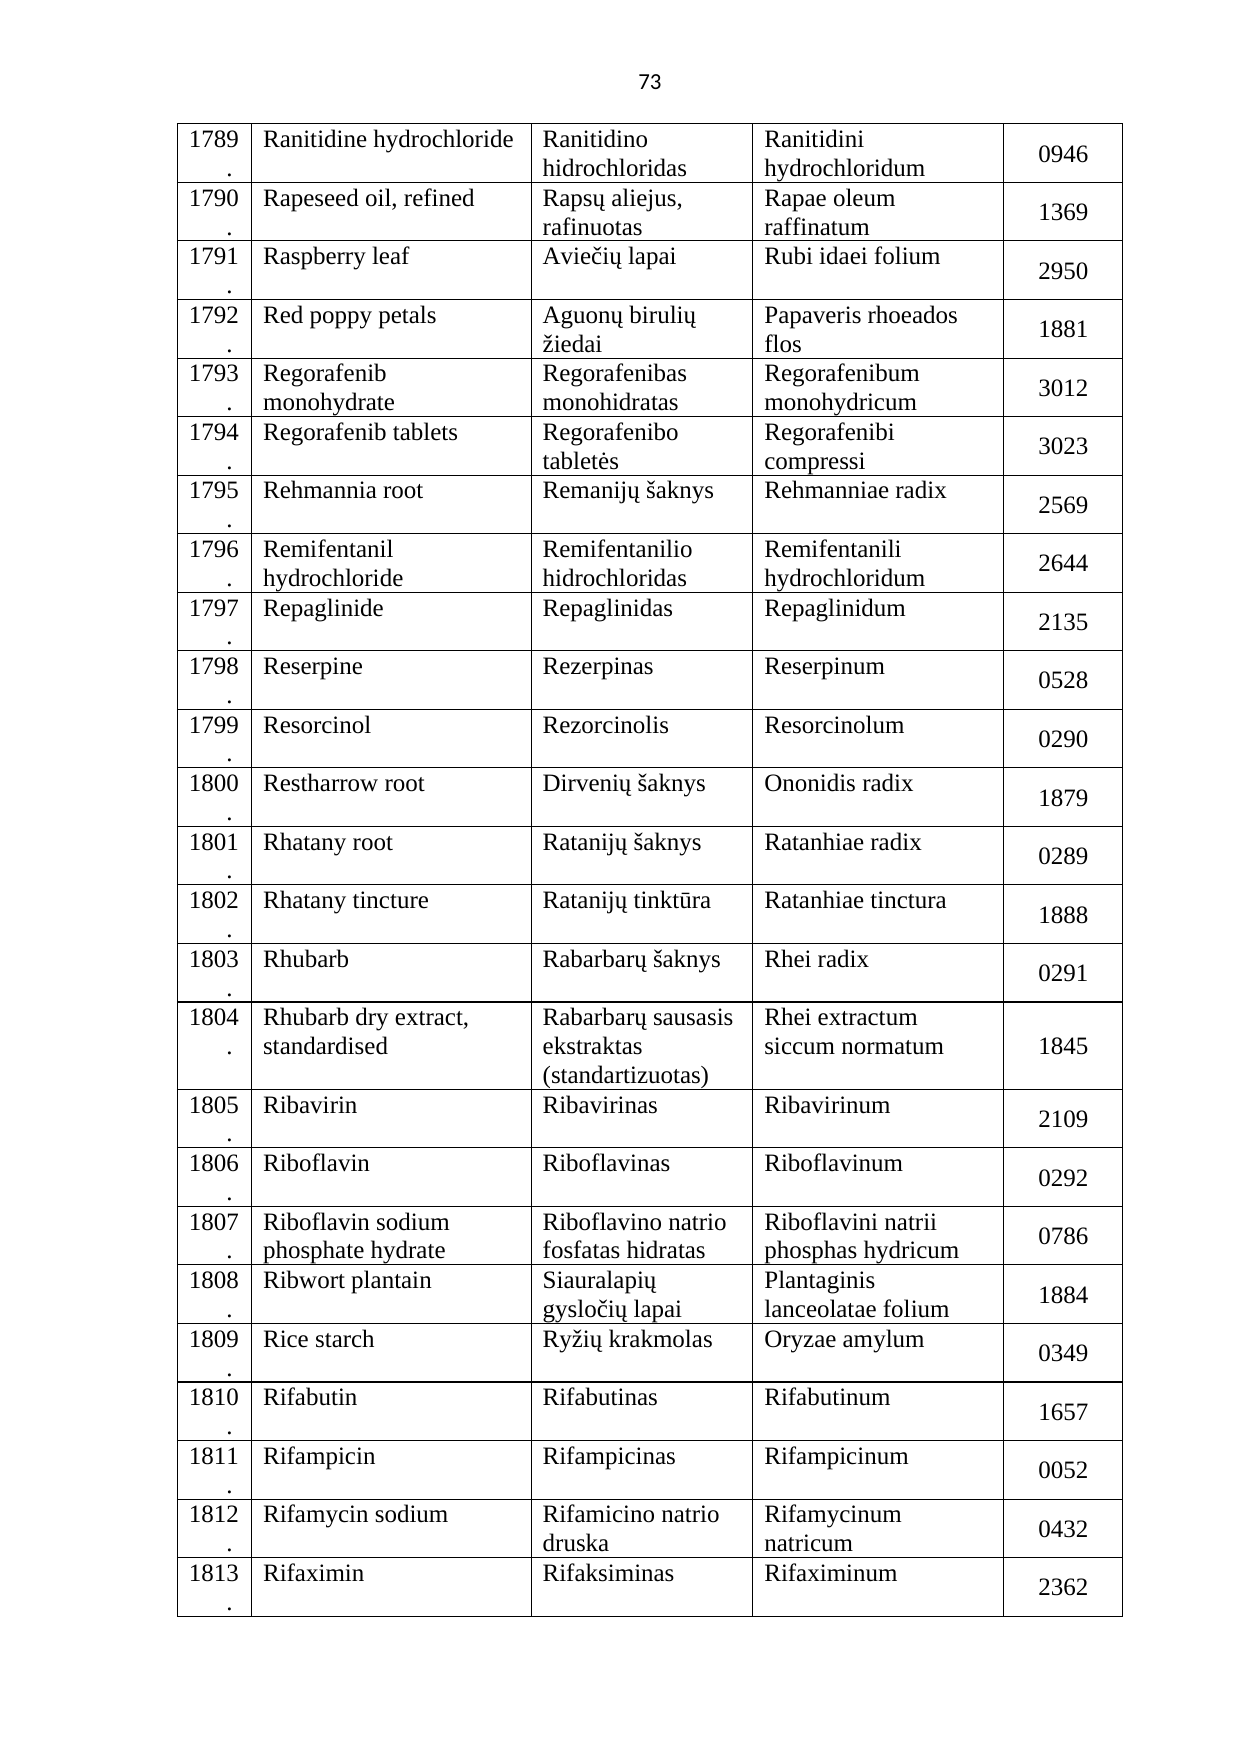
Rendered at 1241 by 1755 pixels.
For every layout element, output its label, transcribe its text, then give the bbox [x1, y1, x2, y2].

table_cell 1792. [178, 300, 251, 357]
table_cell Reserpinum [753, 651, 1003, 709]
table_cell 1790. [178, 183, 251, 240]
table_cell 1881 [1004, 300, 1122, 357]
table_cell Rifampicinum [753, 1441, 1003, 1498]
table_cell 0349 [1004, 1324, 1122, 1381]
table_cell Rifabutin [252, 1383, 531, 1440]
table_cell 1809. [178, 1324, 251, 1381]
table_cell 2950 [1004, 241, 1122, 299]
table_cell Rhei extractum siccum normatum [753, 1003, 1003, 1089]
table_cell Raspberry leaf [252, 241, 531, 299]
table_cell Riboflavin sodium phosphate hydrate [252, 1207, 531, 1264]
table_cell 3023 [1004, 417, 1122, 474]
table_cell Remifentanilio hidrochloridas [532, 534, 752, 592]
table_cell Ononidis radix [753, 768, 1003, 826]
table_cell Papaveris rhoeados flos [753, 300, 1003, 357]
table_cell Rapae oleum raffinatum [753, 183, 1003, 240]
table_cell 1884 [1004, 1265, 1122, 1323]
table_cell Rehmanniae radix [753, 476, 1003, 533]
table_cell 1796. [178, 534, 251, 592]
table_cell Riboflavino natrio fosfatas hidratas [532, 1207, 752, 1264]
table_cell 0291 [1004, 944, 1122, 1001]
table_cell 0528 [1004, 651, 1122, 709]
table_cell Riboflavinum [753, 1148, 1003, 1206]
table_cell Ryžių krakmolas [532, 1324, 752, 1381]
table_cell Rapeseed oil, refined [252, 183, 531, 240]
table_cell 1799. [178, 710, 251, 767]
table_cell 1798. [178, 651, 251, 709]
table_cell 3012 [1004, 359, 1122, 416]
table_cell Resorcinol [252, 710, 531, 767]
table_cell Regorafenibum monohydricum [753, 359, 1003, 416]
table_cell 1811. [178, 1441, 251, 1498]
table_cell Aguonų birulių žiedai [532, 300, 752, 357]
table_cell Rehmannia root [252, 476, 531, 533]
table_cell Dirvenių šaknys [532, 768, 752, 826]
table_cell 1791. [178, 241, 251, 299]
table_cell Rabarbarų sausasis ekstraktas (standartizuotas) [532, 1003, 752, 1089]
table_cell Plantaginis lanceolatae folium [753, 1265, 1003, 1323]
table_cell 1801. [178, 827, 251, 884]
table_cell 1813. [178, 1558, 251, 1616]
table_cell Ribavirinum [753, 1090, 1003, 1147]
table_cell Riboflavin [252, 1148, 531, 1206]
table_cell 1794. [178, 417, 251, 474]
table_cell 1797. [178, 593, 251, 650]
table_cell 1657 [1004, 1383, 1122, 1440]
table_cell 1789. [178, 124, 251, 182]
table_cell Siauralapių gysločių lapai [532, 1265, 752, 1323]
table_cell Rifampicinas [532, 1441, 752, 1498]
table_cell Regorafenibo tabletės [532, 417, 752, 474]
table_cell Riboflavini natrii phosphas hydricum [753, 1207, 1003, 1264]
table_cell Rabarbarų šaknys [532, 944, 752, 1001]
table_cell Rifabutinas [532, 1383, 752, 1440]
table_cell Ribwort plantain [252, 1265, 531, 1323]
table_cell 1802. [178, 885, 251, 943]
table_cell 1845 [1004, 1003, 1122, 1089]
table_cell Rifamicino natrio druska [532, 1500, 752, 1557]
table_cell 2569 [1004, 476, 1122, 533]
table_cell 2135 [1004, 593, 1122, 650]
table_cell 1803. [178, 944, 251, 1001]
table_cell 1812. [178, 1500, 251, 1557]
table_cell 2644 [1004, 534, 1122, 592]
table_cell Rhatany root [252, 827, 531, 884]
table_cell Repaglinidas [532, 593, 752, 650]
table_cell Regorafenib monohydrate [252, 359, 531, 416]
table_cell 1795. [178, 476, 251, 533]
table_cell Ratanhiae radix [753, 827, 1003, 884]
table_cell Rifaximin [252, 1558, 531, 1616]
table_cell 1805. [178, 1090, 251, 1147]
table_cell Rhubarb dry extract, standardised [252, 1003, 531, 1089]
table_cell Ranitidine hydrochloride [252, 124, 531, 182]
table_cell 1807. [178, 1207, 251, 1264]
table_cell Ranitidini hydrochloridum [753, 124, 1003, 182]
table_cell 1806. [178, 1148, 251, 1206]
table_cell 2362 [1004, 1558, 1122, 1616]
table_cell 0292 [1004, 1148, 1122, 1206]
table_cell 1810. [178, 1383, 251, 1440]
table_cell Rhubarb [252, 944, 531, 1001]
table_cell Remifentanili hydrochloridum [753, 534, 1003, 592]
table_cell Riboflavinas [532, 1148, 752, 1206]
table_cell 1793. [178, 359, 251, 416]
table_cell Rifaximinum [753, 1558, 1003, 1616]
table_cell Aviečių lapai [532, 241, 752, 299]
table_cell Rifamycin sodium [252, 1500, 531, 1557]
table_cell Rifamycinum natricum [753, 1500, 1003, 1557]
table_cell 0289 [1004, 827, 1122, 884]
table_cell 1369 [1004, 183, 1122, 240]
table_cell Repaglinide [252, 593, 531, 650]
table_cell Ratanhiae tinctura [753, 885, 1003, 943]
table_cell Rifabutinum [753, 1383, 1003, 1440]
table_cell Rifampicin [252, 1441, 531, 1498]
table_cell 1888 [1004, 885, 1122, 943]
table_cell Rice starch [252, 1324, 531, 1381]
table_cell Oryzae amylum [753, 1324, 1003, 1381]
table_cell 0432 [1004, 1500, 1122, 1557]
table_cell 0786 [1004, 1207, 1122, 1264]
table_cell 1804. [178, 1003, 251, 1089]
table_cell Restharrow root [252, 768, 531, 826]
table_cell Rezorcinolis [532, 710, 752, 767]
table_cell Repaglinidum [753, 593, 1003, 650]
table_cell 1879 [1004, 768, 1122, 826]
table_cell Rifaksiminas [532, 1558, 752, 1616]
table_cell 0290 [1004, 710, 1122, 767]
table_cell 1800. [178, 768, 251, 826]
table_cell Regorafenibi compressi [753, 417, 1003, 474]
table_cell Rhei radix [753, 944, 1003, 1001]
table_cell Ranitidino hidrochloridas [532, 124, 752, 182]
table_cell Reserpine [252, 651, 531, 709]
table_cell Remifentanil hydrochloride [252, 534, 531, 592]
table_cell 0052 [1004, 1441, 1122, 1498]
table_cell Rapsų aliejus, rafinuotas [532, 183, 752, 240]
table_cell Ribavirin [252, 1090, 531, 1147]
table_cell 2109 [1004, 1090, 1122, 1147]
table_cell Rhatany tincture [252, 885, 531, 943]
table_cell Rubi idaei folium [753, 241, 1003, 299]
table_cell Ratanijų tinktūra [532, 885, 752, 943]
table_cell Remanijų šaknys [532, 476, 752, 533]
table_cell Ribavirinas [532, 1090, 752, 1147]
table_cell Rezerpinas [532, 651, 752, 709]
table_cell Red poppy petals [252, 300, 531, 357]
table_cell Regorafenibas monohidratas [532, 359, 752, 416]
table_cell Ratanijų šaknys [532, 827, 752, 884]
table_cell 1808. [178, 1265, 251, 1323]
table_cell Regorafenib tablets [252, 417, 531, 474]
table_cell 0946 [1004, 124, 1122, 182]
table_cell Resorcinolum [753, 710, 1003, 767]
